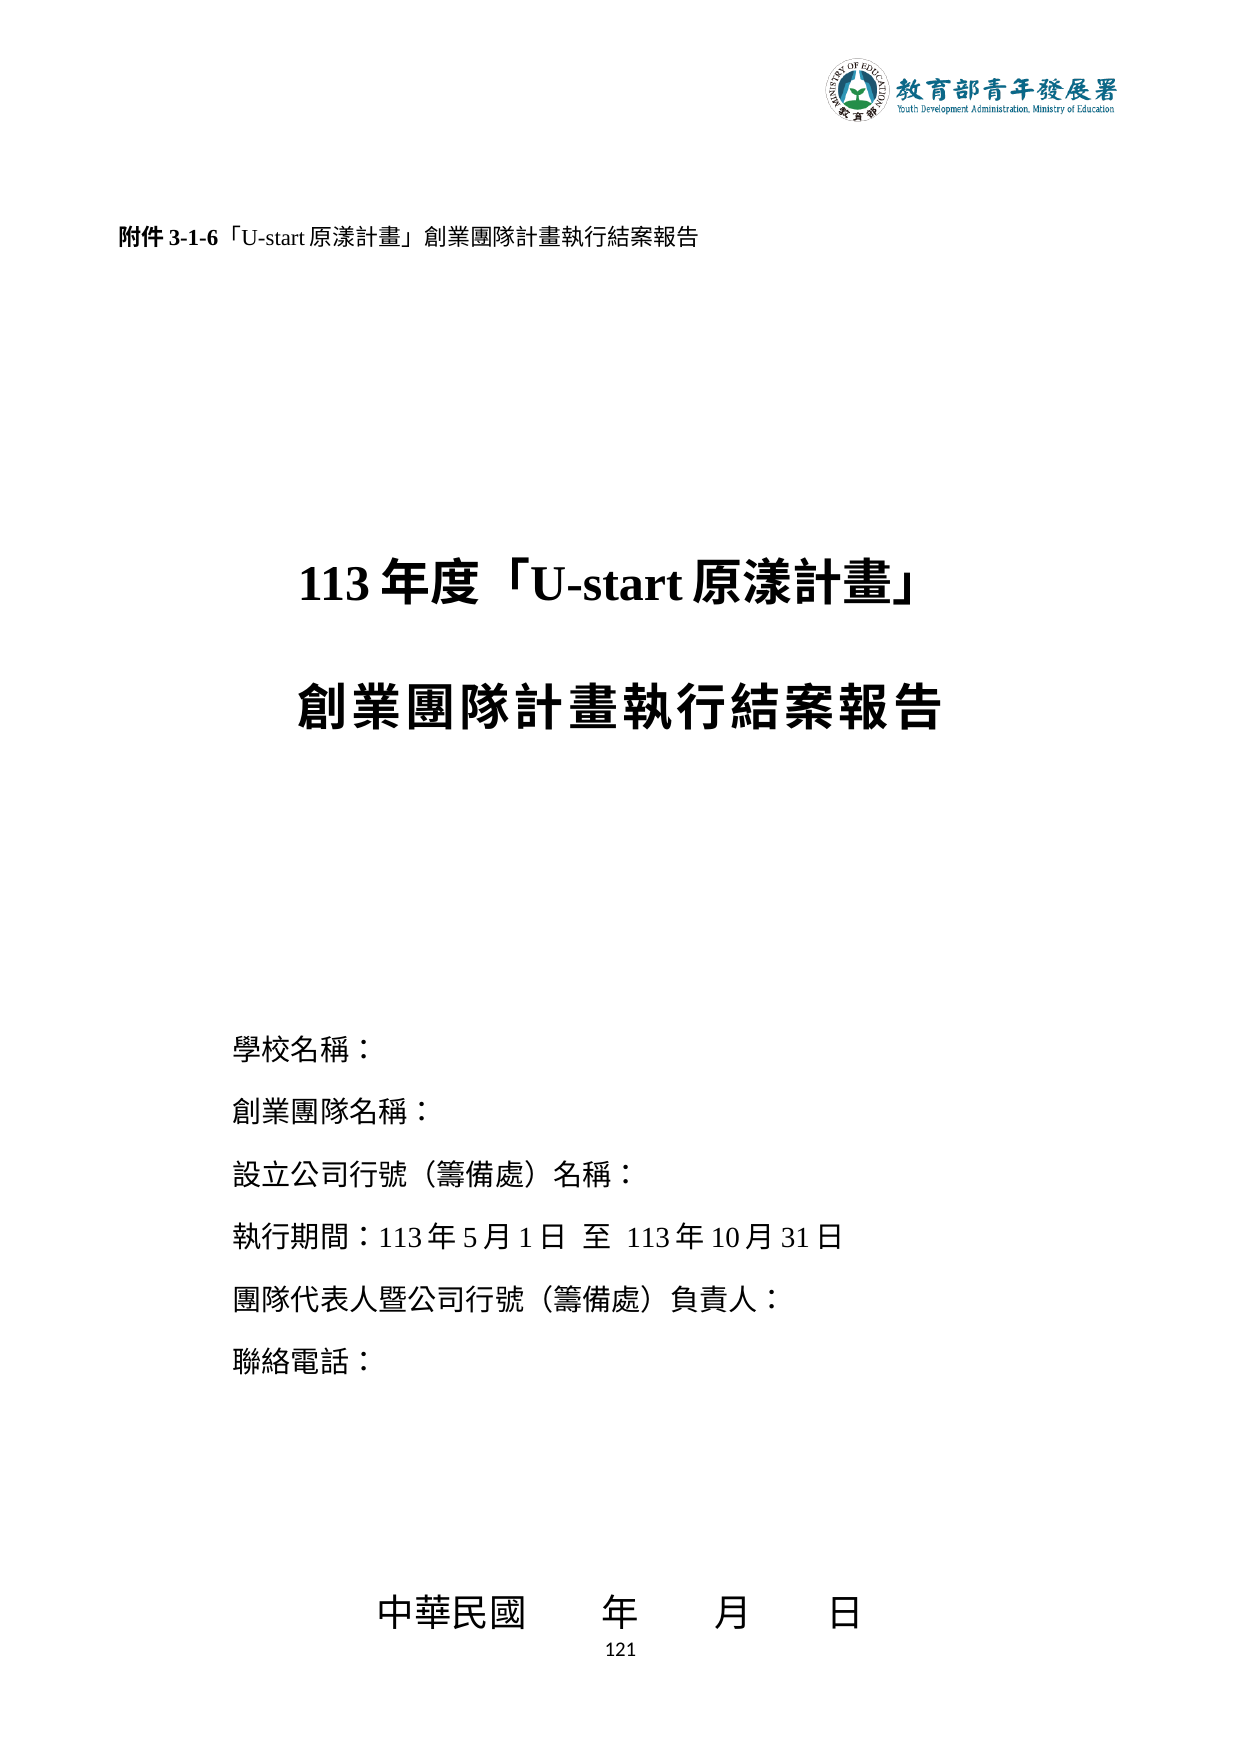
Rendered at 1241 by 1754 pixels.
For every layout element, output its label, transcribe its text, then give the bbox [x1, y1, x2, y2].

table_cell 設立公司行號（籌備處）名稱： [221, 1131, 1018, 1193]
table_cell 創業團隊名稱： [221, 1069, 1018, 1131]
text 113年度「U-start原漾計畫」 [118, 506, 1122, 631]
table_cell 聯絡電話： [221, 1319, 1018, 1381]
table_cell 團隊代表人暨公司行號（籌備處）負責人： [221, 1256, 1018, 1318]
table_header 學校名稱： [221, 1006, 1018, 1068]
text 附件3-1-6「U-start原漾計畫」創業團隊計畫執行結案報告 [118, 193, 1122, 256]
table_cell 執行期間：113年5月1日 至 113年10月31日 [221, 1194, 1018, 1256]
text 創業團隊計畫執行結案報告 [118, 631, 1122, 756]
text 中華民國 年 月 日 [118, 1568, 1122, 1631]
